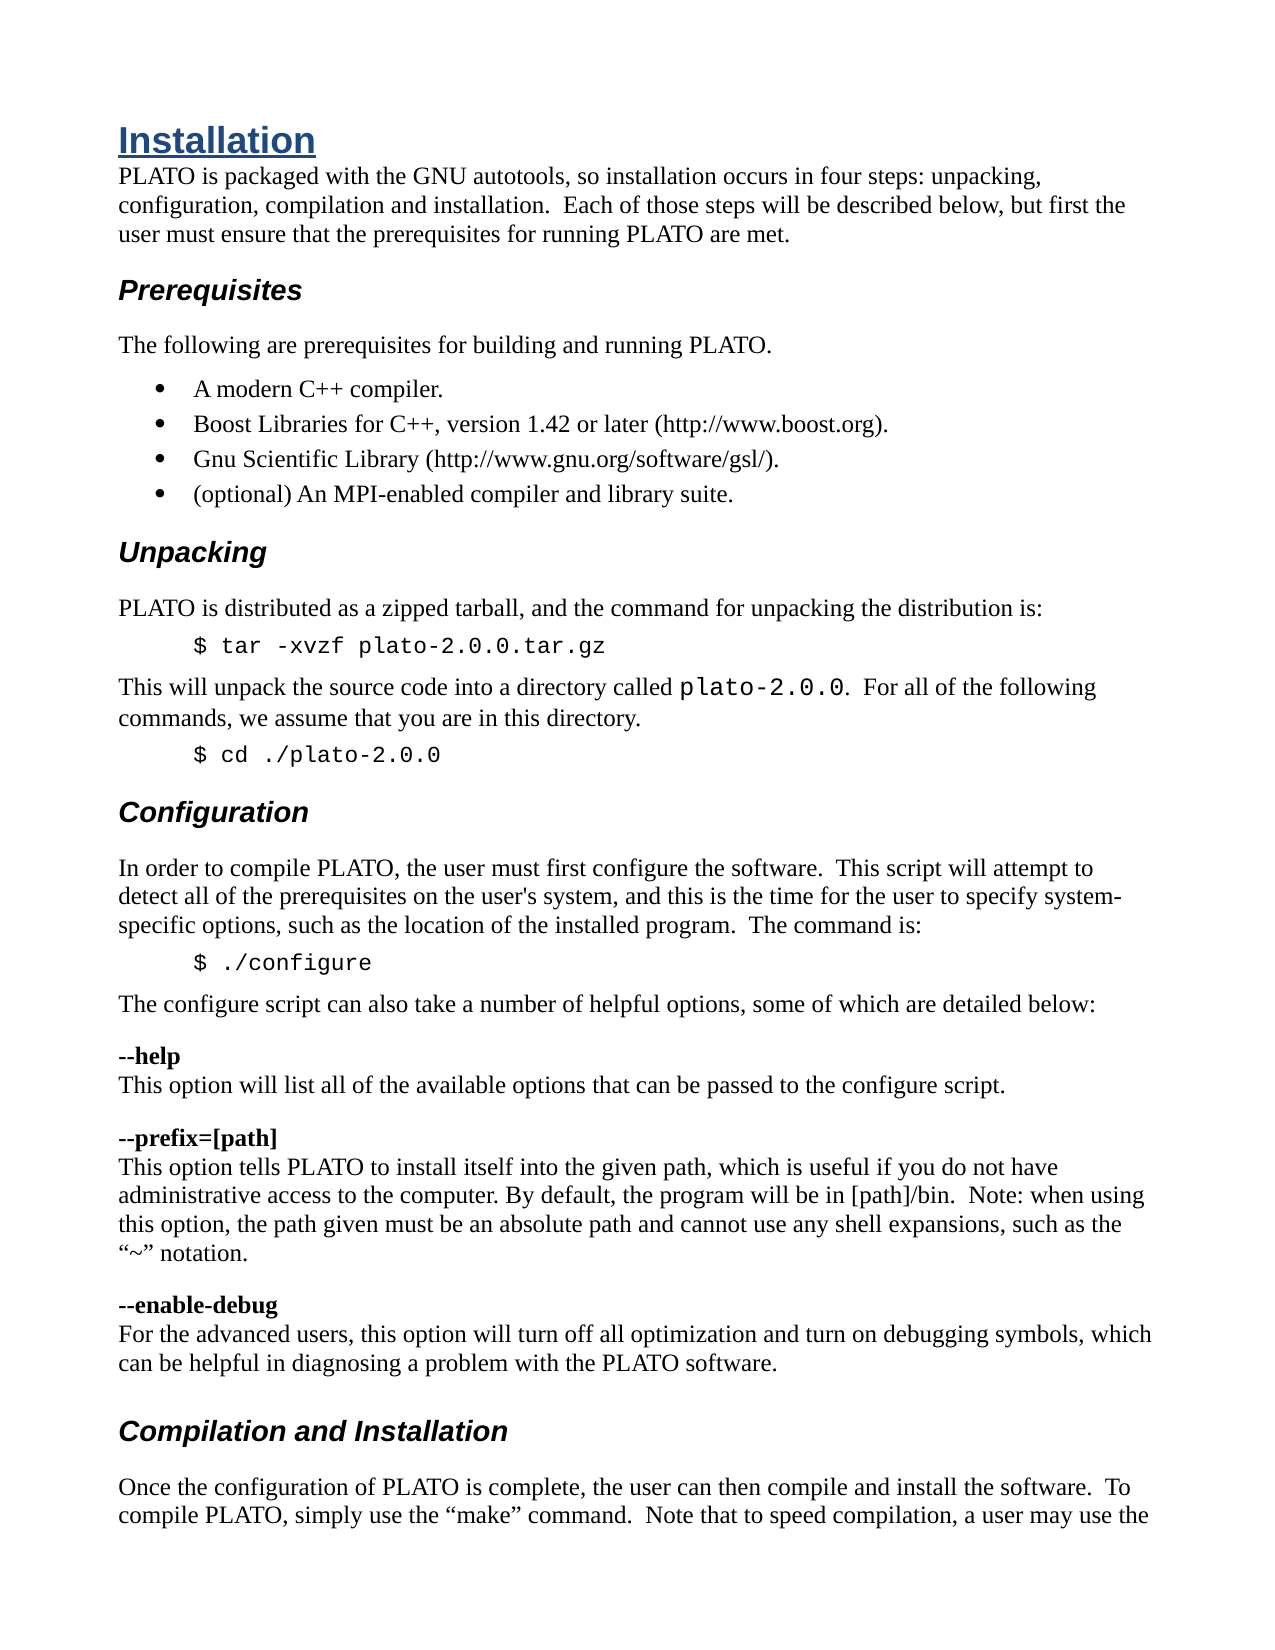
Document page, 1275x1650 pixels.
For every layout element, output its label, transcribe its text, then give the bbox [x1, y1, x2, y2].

subtitle Compilation and Installation [118, 1414, 1157, 1447]
list (optional) An MPI-enabled compiler and library suite. [156, 479, 1157, 507]
text $ tar -xvzf plato-2.0.0.tar.gz [193, 634, 1157, 660]
text This will unpack the source code into a directory called plato-2.0.0. For all of the following commands, we assume that you are in this directory. [118, 672, 1157, 732]
text PLATO is distributed as a zipped tarball, and the command for unpacking the distribution is: [118, 593, 1157, 622]
subtitle Configuration [118, 794, 1157, 828]
text PLATO is packaged with the GNU autotools, so installation occurs in four steps: unpacking, configuration, compilation and installation. Each of those steps will be described below, but first the user must ensure that the prerequisites for running PLATO are met. [118, 161, 1157, 247]
text Once the configuration of PLATO is complete, the user can then compile and install the software. To compile PLATO, simply use the “make” command. Note that to speed compilation, a user may use the [118, 1472, 1157, 1529]
text The following are prerequisites for building and running PLATO. [118, 331, 1157, 359]
text $ ./configure [193, 951, 1157, 977]
subtitle Prerequisites [118, 272, 1157, 306]
text $ cd ./plato-2.0.0 [193, 744, 1157, 769]
text In order to compile PLATO, the user must first configure the software. This script will attempt to detect all of the prerequisites on the user's system, and this is the time for the user to specify system-specific options, such as the location of the installed program. The command is: [118, 853, 1157, 939]
list Boost Libraries for C++, version 1.42 or later (http://www.boost.org). [156, 409, 1157, 438]
subtitle Unpacking [118, 535, 1157, 569]
text --enable-debug For the advanced users, this option will turn off all optimization and turn on debugging symbols, which can be helpful in diagnosing a problem with the PLATO software. [118, 1291, 1157, 1377]
text --prefix=[path] This option tells PLATO to install itself into the given path, which is useful if you do not have administrative access to the computer. By default, the program will be in [path]/bin. Note: when using this option, the path given must be an absolute path and cannot use any shell expansions, such as the “~” notation. [118, 1123, 1157, 1267]
text --help This option will list all of the available options that can be passed to the configure script. [118, 1041, 1157, 1099]
list A modern C++ compiler. [156, 374, 1157, 403]
text The configure script can also take a number of helpful options, some of which are detailed below: [118, 989, 1157, 1017]
subtitle Installation [118, 118, 1157, 161]
list Gnu Scientific Library (http://www.gnu.org/software/gsl/). [156, 444, 1157, 473]
